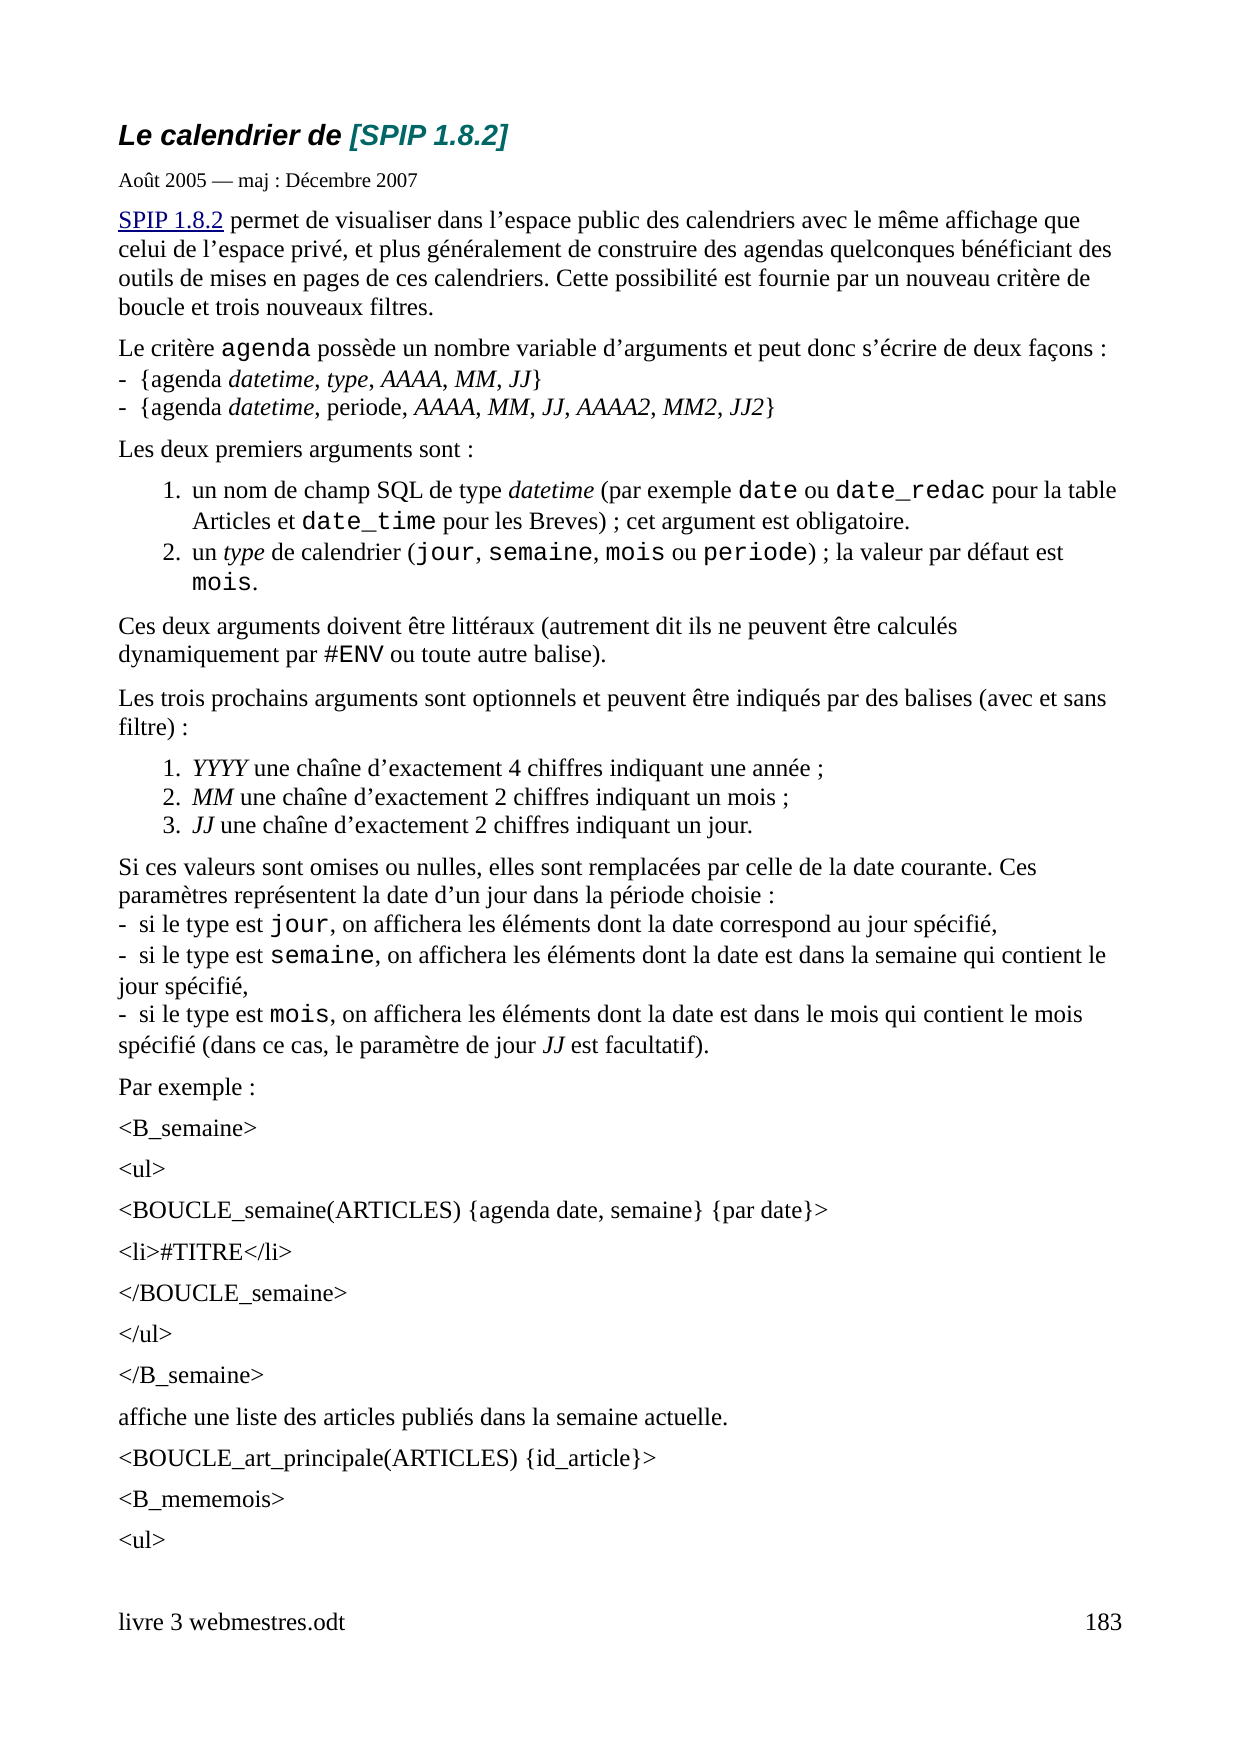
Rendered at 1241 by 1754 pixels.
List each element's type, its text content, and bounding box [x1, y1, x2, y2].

text Ces deux arguments doivent être littéraux (autrement dit ils ne peuvent être calculés dynamiquement par #ENV ou toute autre balise). [118, 611, 1122, 670]
text <ul> [118, 1154, 1122, 1183]
text Par exemple : [118, 1072, 1122, 1100]
text affiche une liste des articles publiés dans la semaine actuelle. [118, 1402, 1122, 1430]
list MM une chaîne d’exactement 2 chiffres indiquant un mois ; [162, 782, 1122, 810]
text <BOUCLE_art_principale(ARTICLES) {id_article}> [118, 1443, 1122, 1472]
text <BOUCLE_semaine(ARTICLES) {agenda date, semaine} {par date}> [118, 1195, 1122, 1224]
text Les trois prochains arguments sont optionnels et peuvent être indiqués par des balises (avec et sans filtre) : [118, 683, 1122, 740]
text </BOUCLE_semaine> [118, 1278, 1122, 1307]
list un type de calendrier (jour, semaine, mois ou periode) ; la valeur par défaut est mois. [162, 537, 1122, 598]
list JJ une chaîne d’exactement 2 chiffres indiquant un jour. [162, 810, 1122, 839]
text Les deux premiers arguments sont : [118, 434, 1122, 462]
subtitle Le calendrier de [SPIP 1.8.2] [118, 118, 1122, 152]
list un nom de champ SQL de type datetime (par exemple date ou date_redac pour la table Articles et date_time pour les Breves) ; cet argument est obligatoire. [162, 475, 1122, 537]
text Si ces valeurs sont omises ou nulles, elles sont remplacées par celle de la date courante. Ces paramètres représentent la date d’un jour dans la période choisie : - si le type est jour, on affichera les éléments dont la date correspond au jour spécifié, - si le type est semaine, on affichera les éléments dont la date est dans la semaine qui contient le jour spécifié, - si le type est mois, on affichera les éléments dont la date est dans le mois qui contient le mois spécifié (dans ce cas, le paramètre de jour JJ est facultatif). [118, 852, 1122, 1059]
text <li>#TITRE</li> [118, 1237, 1122, 1265]
text SPIP 1.8.2 permet de visualiser dans l’espace public des calendriers avec le même affichage que celui de l’espace privé, et plus généralement de construire des agendas quelconques bénéficiant des outils de mises en pages de ces calendriers. Cette possibilité est fournie par un nouveau critère de boucle et trois nouveaux filtres. [118, 205, 1122, 320]
text Le critère agenda possède un nombre variable d’arguments et peut donc s’écrire de deux façons : - {agenda datetime, type, AAAA, MM, JJ} - {agenda datetime, periode, AAAA, MM, JJ, AAAA2, MM2, JJ2} [118, 333, 1122, 421]
text Août 2005 — maj : Décembre 2007 [118, 164, 1122, 193]
text <B_semaine> [118, 1113, 1122, 1142]
text <B_mememois> [118, 1484, 1122, 1513]
text </B_semaine> [118, 1360, 1122, 1389]
text <ul> [118, 1525, 1122, 1554]
list YYYY une chaîne d’exactement 4 chiffres indiquant une année ; [162, 753, 1122, 782]
text </ul> [118, 1319, 1122, 1348]
